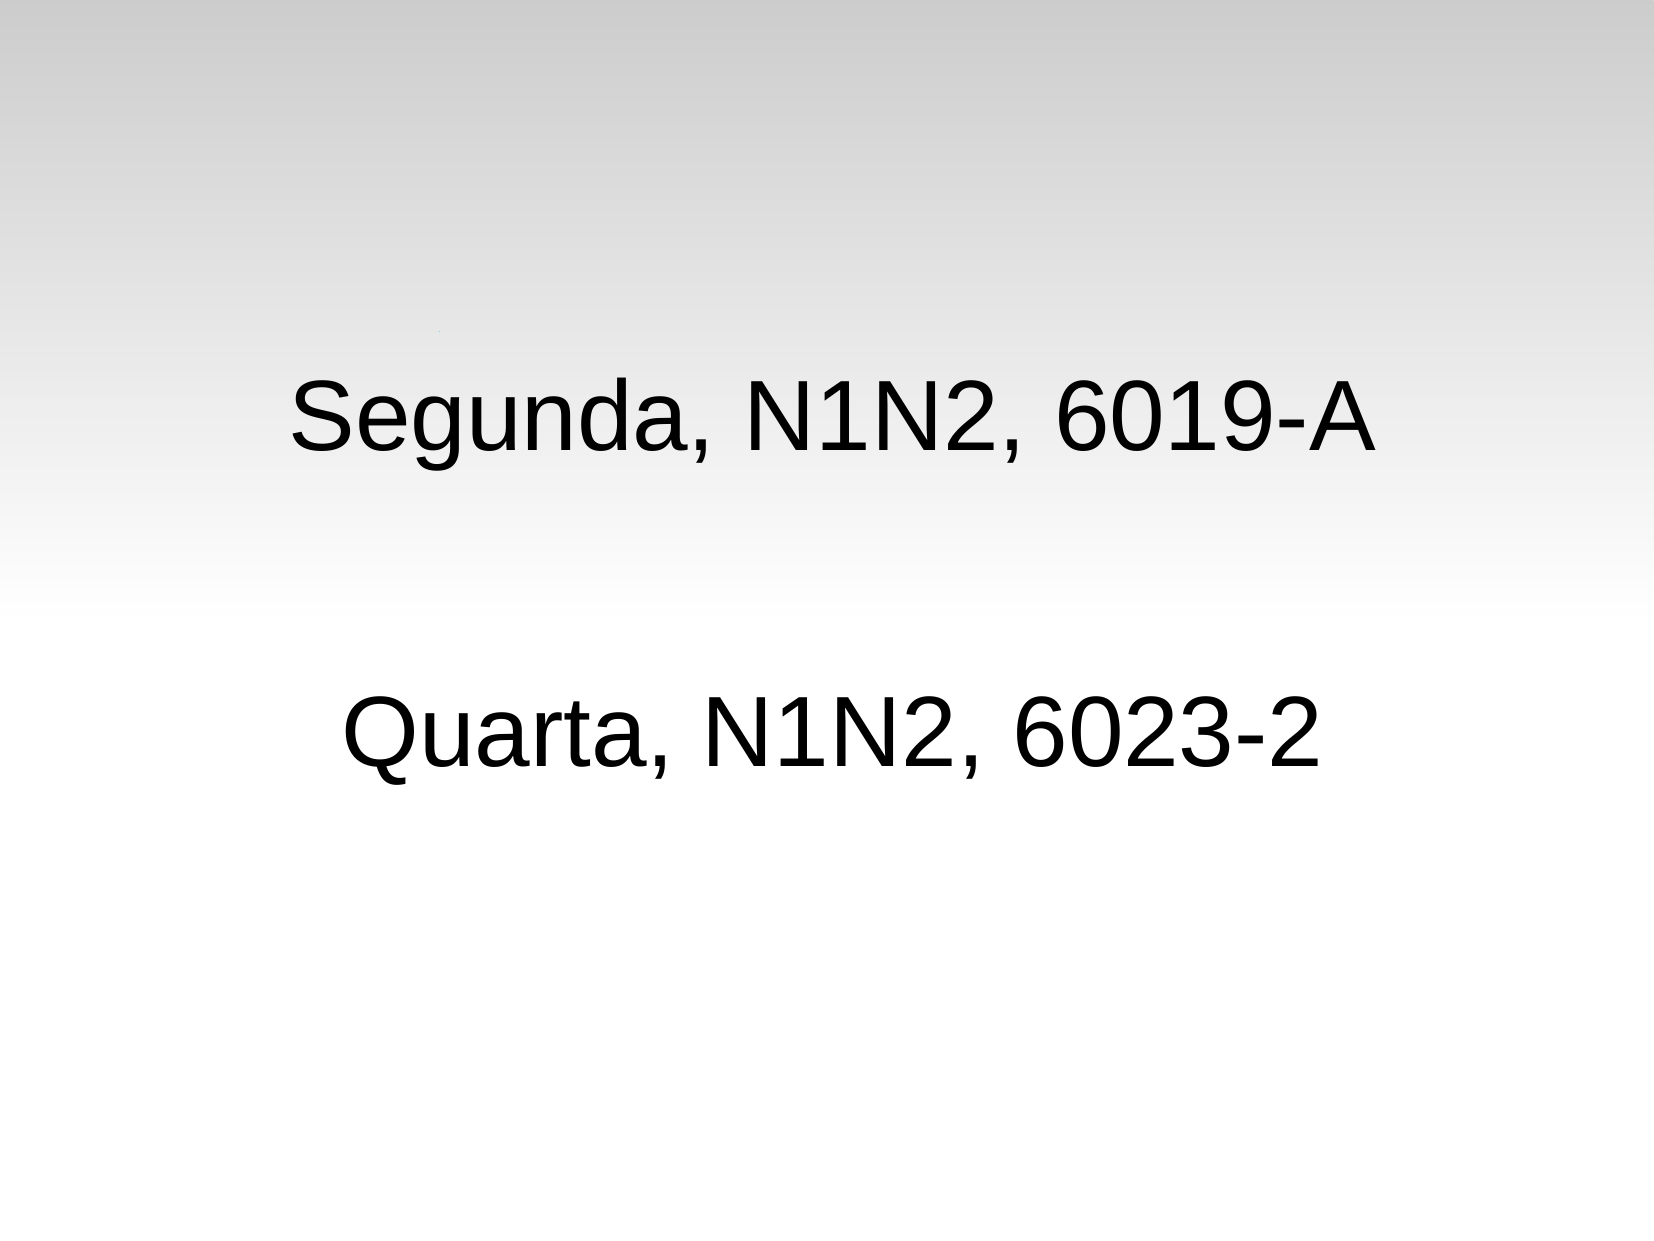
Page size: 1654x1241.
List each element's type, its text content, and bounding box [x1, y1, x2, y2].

subtitle Segunda, N1N2, 6019-A Quarta, N1N2, 6023-2 [88, 257, 1577, 984]
